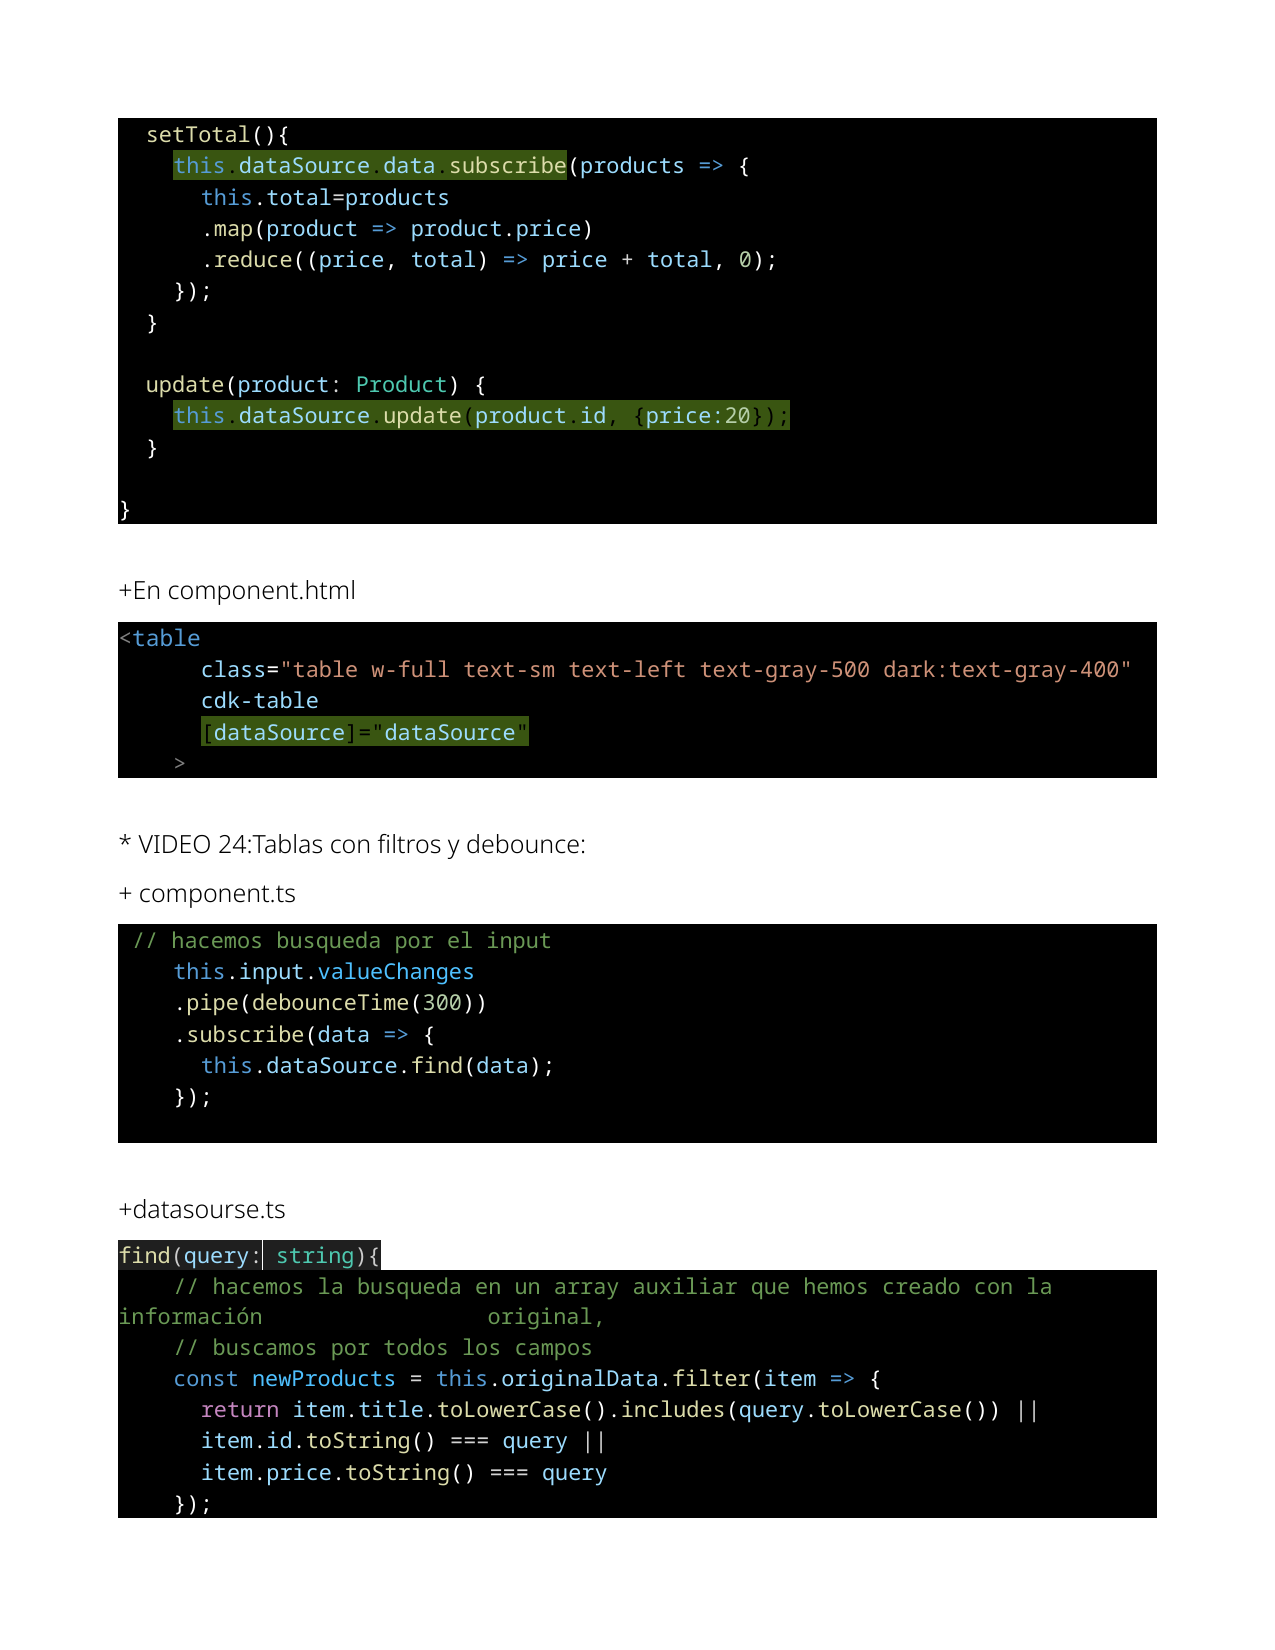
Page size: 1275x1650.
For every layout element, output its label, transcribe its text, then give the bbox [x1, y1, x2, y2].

text cdk-table [118, 684, 1157, 715]
text }); [118, 1487, 1157, 1518]
text +datasourse.ts [118, 1191, 1157, 1225]
text }); [118, 274, 1157, 306]
text class="table w-full text-sm text-left text-gray-500 dark:text-gray-400" [118, 653, 1157, 684]
text // hacemos busqueda por el input [118, 924, 1157, 955]
text this.total=products [118, 181, 1157, 212]
text > [118, 747, 1157, 778]
text return item.title.toLowerCase().includes(query.toLowerCase()) || [118, 1393, 1157, 1424]
text find(query: string){ [118, 1240, 1157, 1270]
text }); [118, 1080, 1157, 1111]
text .reduce((price, total) => price + total, 0); [118, 243, 1157, 274]
text } [118, 431, 1157, 462]
text // buscamos por todos los campos [118, 1331, 1157, 1362]
text } [118, 306, 1157, 337]
text // hacemos la busqueda en un array auxiliar que hemos creado con la información original, [118, 1270, 1157, 1331]
text +En component.html [118, 573, 1157, 607]
text .pipe(debounceTime(300)) [118, 986, 1157, 1018]
text this.input.valueChanges [118, 955, 1157, 986]
text .map(product => product.price) [118, 212, 1157, 243]
text setTotal(){ [118, 118, 1157, 149]
text item.price.toString() === query [118, 1456, 1157, 1487]
text this.dataSource.find(data); [118, 1049, 1157, 1080]
text item.id.toString() === query || [118, 1424, 1157, 1456]
text this.dataSource.data.subscribe(products => { [118, 149, 1157, 181]
text <table [118, 622, 1157, 653]
text } [118, 493, 1157, 524]
text [dataSource]="dataSource" [118, 715, 1157, 747]
text .subscribe(data => { [118, 1018, 1157, 1049]
text this.dataSource.update(product.id, {price:20}); [118, 399, 1157, 431]
text + component.ts [118, 875, 1157, 909]
text update(product: Product) { [118, 368, 1157, 399]
text const newProducts = this.originalData.filter(item => { [118, 1362, 1157, 1393]
text * VIDEO 24:Tablas con filtros y debounce: [118, 827, 1157, 861]
